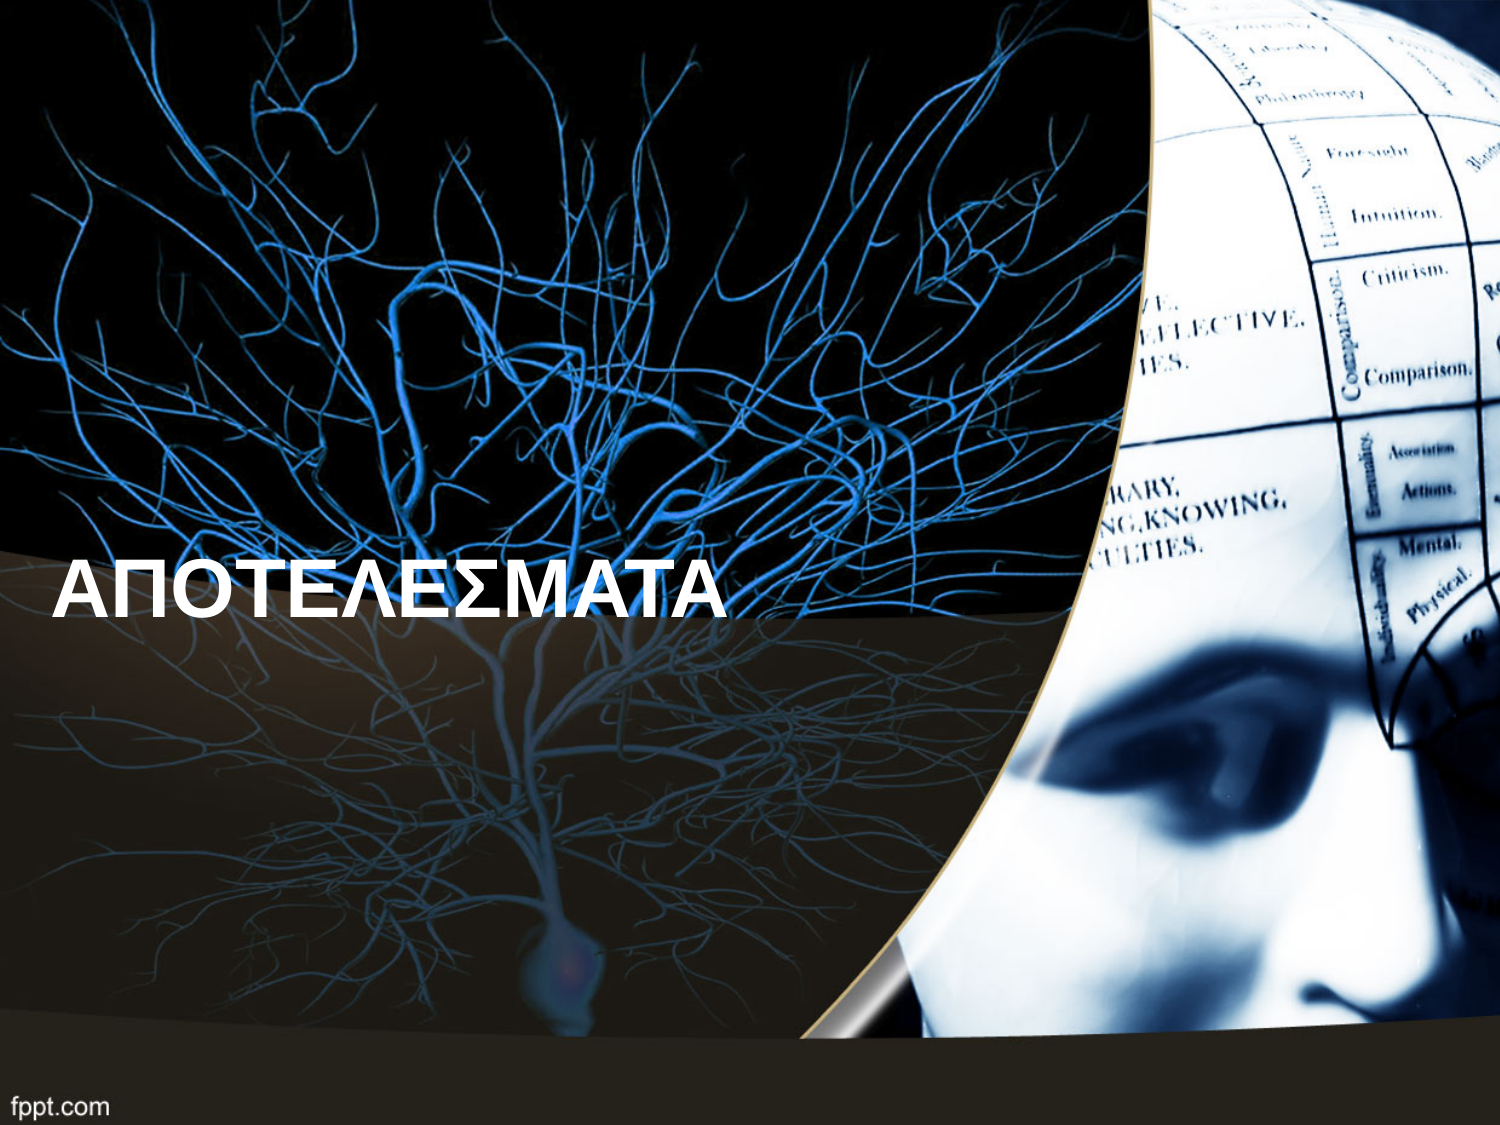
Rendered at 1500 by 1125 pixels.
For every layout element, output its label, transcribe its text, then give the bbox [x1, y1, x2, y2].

title ΑΠΟΤΕΛΕΣΜΑΤΑ [0, 430, 781, 739]
picture [0, 0, 1500, 1125]
